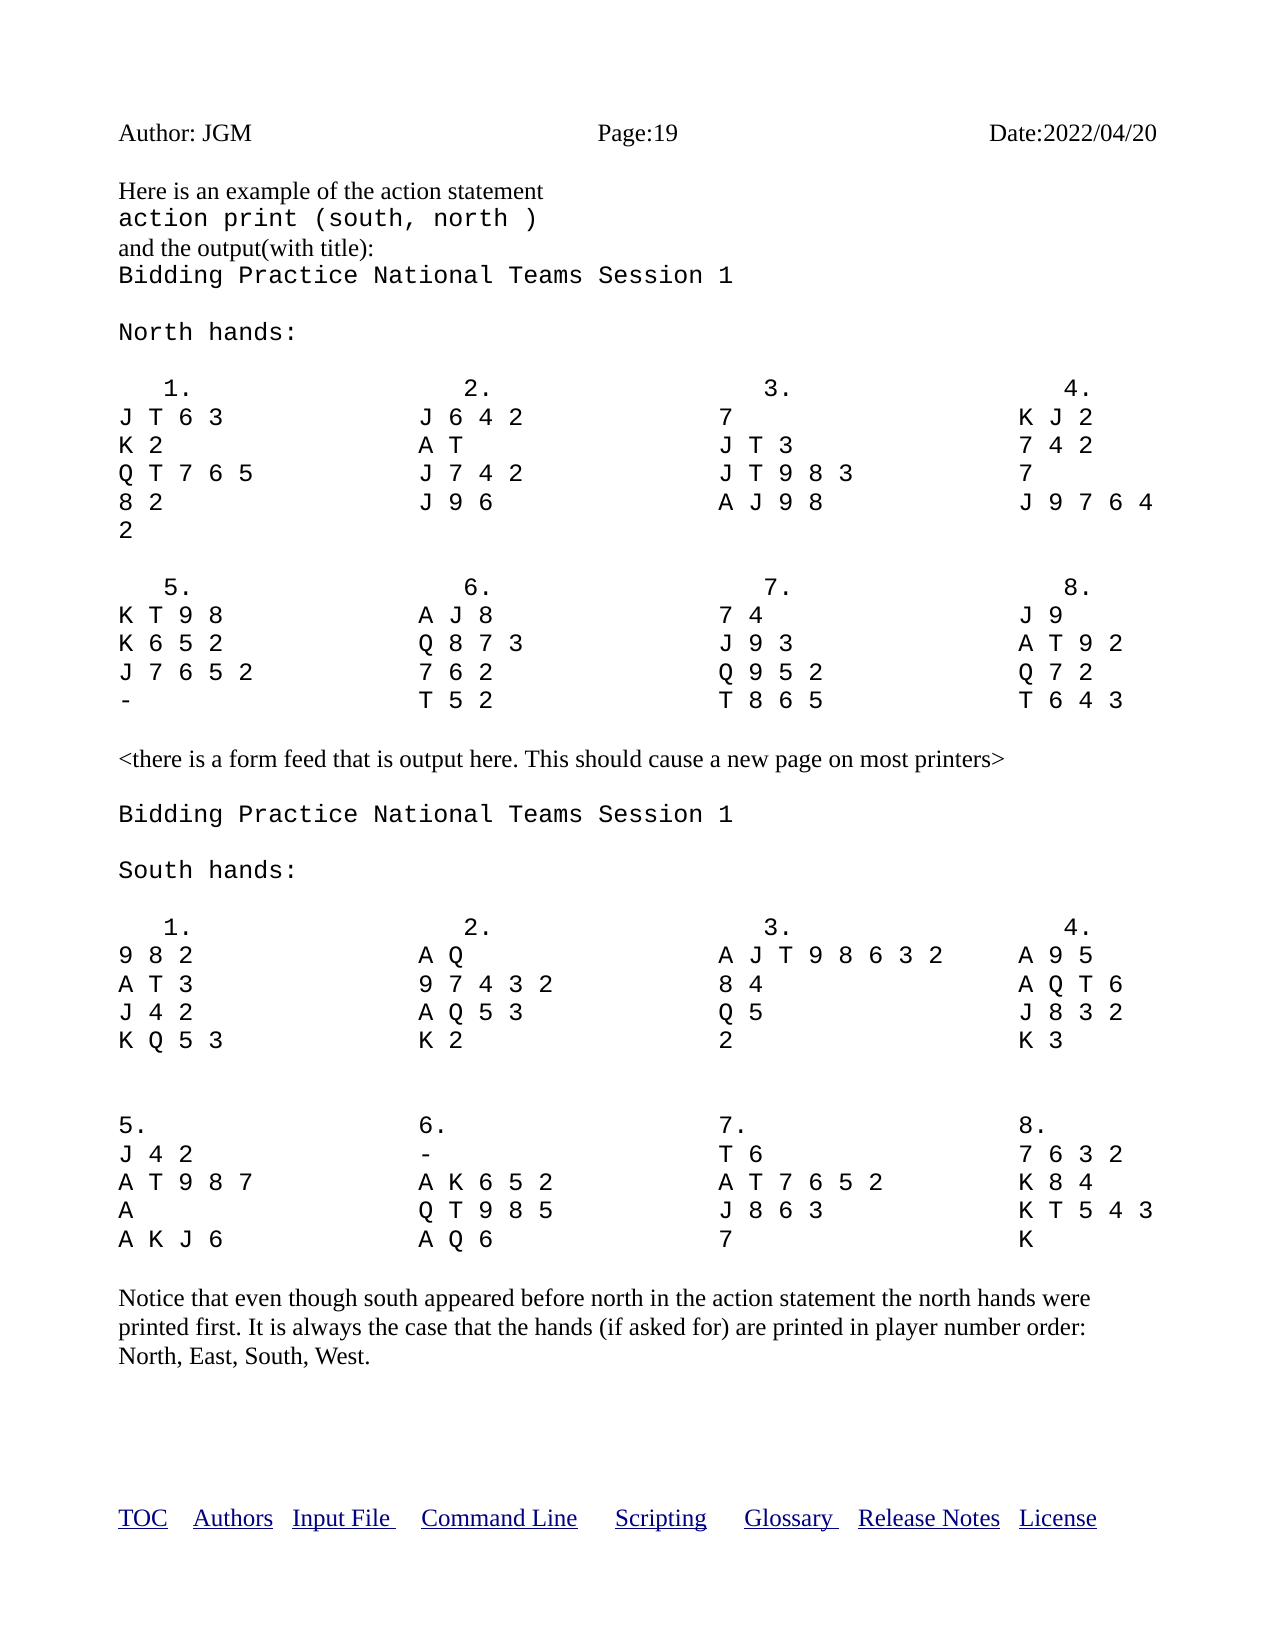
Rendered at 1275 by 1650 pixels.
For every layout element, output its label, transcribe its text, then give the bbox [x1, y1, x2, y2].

text 1. 2. 3. 4. [118, 915, 1157, 943]
text North hands: [118, 319, 1157, 348]
text A K J 6 A Q 6 7 K [118, 1226, 1157, 1255]
text J 7 6 5 2 7 6 2 Q 9 5 2 Q 7 2 [118, 659, 1157, 688]
text K Q 5 3 K 2 2 K 3 [118, 1028, 1157, 1056]
text Notice that even though south appeared before north in the action statement the north hands were printed first. It is always the case that the hands (if asked for) are printed in player number order: North, East, South, West. [118, 1283, 1157, 1370]
text A Q T 9 8 5 J 8 6 3 K T 5 4 3 [118, 1198, 1157, 1226]
text South hands: [118, 858, 1157, 886]
text 9 8 2 A Q A J T 9 8 6 3 2 A 9 5 [118, 943, 1157, 971]
text 5. 6. 7. 8. [118, 574, 1157, 603]
text J 4 2 A Q 5 3 Q 5 J 8 3 2 [118, 1000, 1157, 1028]
text 5. 6. 7. 8. [118, 1113, 1157, 1141]
text A T 3 9 7 4 3 2 8 4 A Q T 6 [118, 971, 1157, 1000]
text and the output(with title): [118, 233, 1157, 262]
text Bidding Practice National Teams Session 1 [118, 262, 1157, 291]
text Q T 7 6 5 J 7 4 2 J T 9 8 3 7 [118, 461, 1157, 489]
text J T 6 3 J 6 4 2 7 K J 2 [118, 404, 1157, 433]
text J 4 2 - T 6 7 6 3 2 [118, 1141, 1157, 1170]
text K T 9 8 A J 8 7 4 J 9 [118, 603, 1157, 631]
text action print (south, north ) [118, 205, 1157, 233]
text K 6 5 2 Q 8 7 3 J 9 3 A T 9 2 [118, 631, 1157, 659]
text - T 5 2 T 8 6 5 T 6 4 3 [118, 688, 1157, 716]
text 8 2 J 9 6 A J 9 8 J 9 7 6 4 2 [118, 489, 1157, 546]
text K 2 A T J T 3 7 4 2 [118, 433, 1157, 461]
text <there is a form feed that is output here. This should cause a new page on most printers> [118, 744, 1157, 773]
text 1. 2. 3. 4. [118, 376, 1157, 404]
text Here is an example of the action statement [118, 176, 1157, 205]
text A T 9 8 7 A K 6 5 2 A T 7 6 5 2 K 8 4 [118, 1170, 1157, 1198]
text Bidding Practice National Teams Session 1 [118, 801, 1157, 830]
